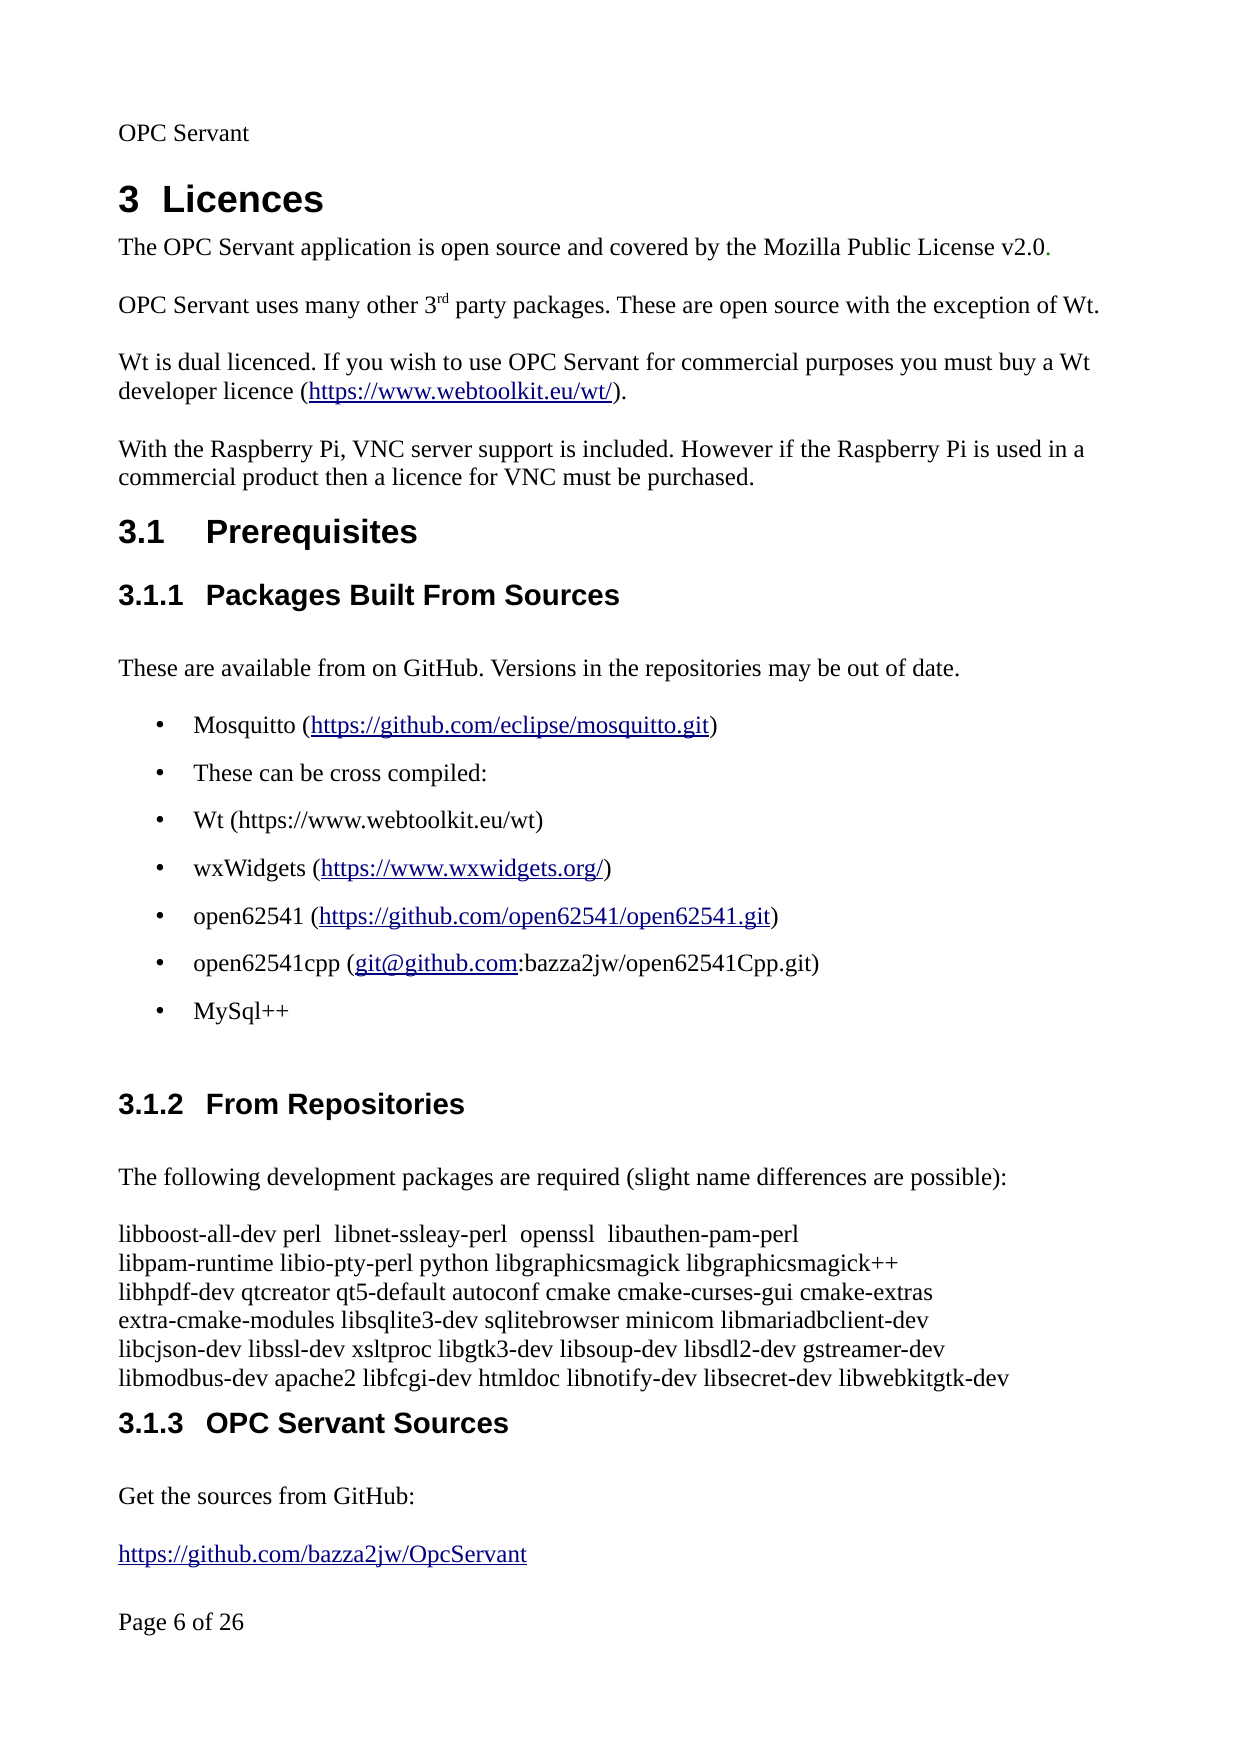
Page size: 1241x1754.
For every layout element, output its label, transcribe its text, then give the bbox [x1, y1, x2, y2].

list open62541cpp (git@github.com:bazza2jw/open62541Cpp.git) [156, 948, 1122, 977]
subtitle OPC Servant Sources [118, 1406, 1122, 1440]
list These can be cross compiled: [156, 758, 1122, 787]
text The following development packages are required (slight name differences are possible): [118, 1162, 1122, 1191]
text libhpdf-dev qtcreator qt5-default autoconf cmake cmake-curses-gui cmake-extras [118, 1277, 1122, 1306]
list Mosquitto (https://github.com/eclipse/mosquitto.git) [156, 710, 1122, 739]
text libpam-runtime libio-pty-perl python libgraphicsmagick libgraphicsmagick++ [118, 1248, 1122, 1277]
text With the Raspberry Pi, VNC server support is included. However if the Raspberry Pi is used in a commercial product then a licence for VNC must be purchased. [118, 434, 1122, 491]
text OPC Servant uses many other 3rd party packages. These are open source with the exception of Wt. [118, 290, 1122, 319]
text extra-cmake-modules libsqlite3-dev sqlitebrowser minicom libmariadbclient-dev [118, 1306, 1122, 1334]
list Wt (https://www.webtoolkit.eu/wt) [156, 806, 1122, 834]
text Get the sources from GitHub: [118, 1481, 1122, 1510]
text Wt is dual licenced. If you wish to use OPC Servant for commercial purposes you must buy a Wt developer licence (https://www.webtoolkit.eu/wt/). [118, 347, 1122, 405]
subtitle Licences [118, 176, 1122, 220]
text https://github.com/bazza2jw/OpcServant [118, 1539, 1122, 1568]
list wxWidgets (https://www.wxwidgets.org/) [156, 853, 1122, 882]
subtitle Packages Built From Sources [118, 578, 1122, 612]
list MySql++ [156, 996, 1122, 1025]
text The OPC Servant application is open source and covered by the Mozilla Public License v2.0. [118, 232, 1122, 261]
text These are available from on GitHub. Versions in the repositories may be out of date. [118, 653, 1122, 682]
text libboost-all-dev perl libnet-ssleay-perl openssl libauthen-pam-perl [118, 1219, 1122, 1248]
text libcjson-dev libssl-dev xsltproc libgtk3-dev libsoup-dev libsdl2-dev gstreamer-dev [118, 1334, 1122, 1363]
text libmodbus-dev apache2 libfcgi-dev htmldoc libnotify-dev libsecret-dev libwebkitgtk-dev [118, 1363, 1122, 1392]
subtitle Prerequisites [118, 512, 1122, 551]
subtitle From Repositories [118, 1087, 1122, 1121]
list open62541 (https://github.com/open62541/open62541.git) [156, 901, 1122, 929]
